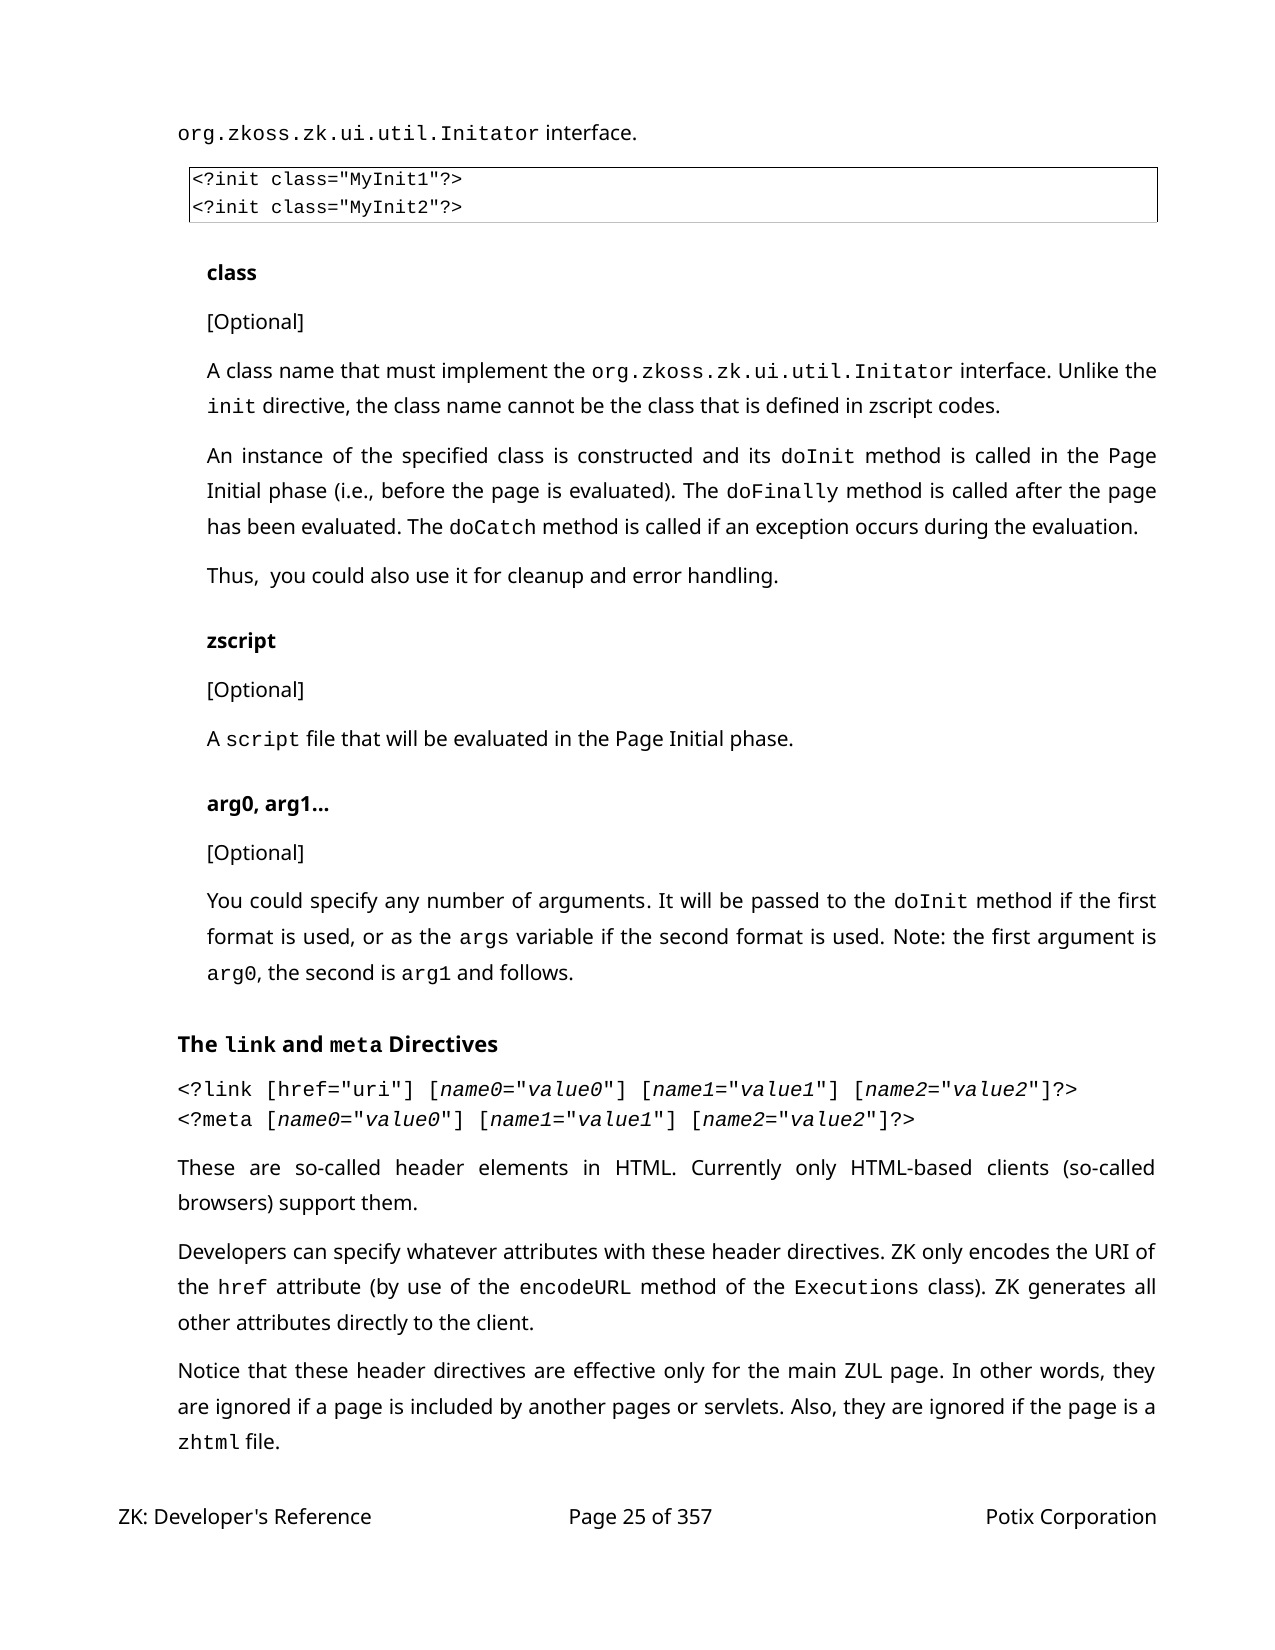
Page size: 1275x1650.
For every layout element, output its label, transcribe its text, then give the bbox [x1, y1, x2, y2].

text [Optional] [207, 675, 1157, 703]
subtitle zscript [207, 626, 1157, 654]
text A script file that will be evaluated in the Page Initial phase. [207, 724, 1157, 752]
text [Optional] [207, 838, 1157, 866]
subtitle class [207, 258, 1157, 287]
text org.zkoss.zk.ui.util.Initator interface. [177, 118, 1157, 147]
text <?init class="MyInit1"?> [190, 168, 1157, 192]
text An instance of the specified class is constructed and its doInit method is called in the Page Initial phase (i.e., before the page is evaluated). The doFinally method is called after the page has been evaluated. The doCatch method is called if an exception occurs during the evaluation. [207, 441, 1157, 540]
text Thus, you could also use it for cleanup and error handling. [207, 561, 1157, 589]
text These are so-called header elements in HTML. Currently only HTML-based clients (so-called browsers) support them. [177, 1153, 1157, 1216]
text [Optional] [207, 307, 1157, 336]
text You could specify any number of arguments. It will be passed to the doInit method if the first format is used, or as the args variable if the second format is used. Note: the first argument is arg0, the second is arg1 and follows. [207, 887, 1157, 986]
subtitle arg0, arg1... [207, 789, 1157, 817]
subtitle The link and meta Directives [177, 1029, 1157, 1059]
text <?link [href="uri"] [name0="value0"] [name1="value1"] [name2="value2"]?> <?meta [name0="value0"] [name1="value1"] [name2="value2"]?> [177, 1079, 1157, 1132]
text <?init class="MyInit2"?> [190, 194, 1157, 222]
text Developers can specify whatever attributes with these header directives. ZK only encodes the URI of the href attribute (by use of the encodeURL method of the Executions class). ZK generates all other attributes directly to the client. [177, 1237, 1157, 1336]
text A class name that must implement the org.zkoss.zk.ui.util.Initator interface. Unlike the init directive, the class name cannot be the class that is defined in zscript codes. [207, 356, 1157, 420]
text Notice that these header directives are effective only for the main ZUL page. In other words, they are ignored if a page is included by another pages or servlets. Also, they are ignored if the page is a zhtml file. [177, 1357, 1157, 1456]
